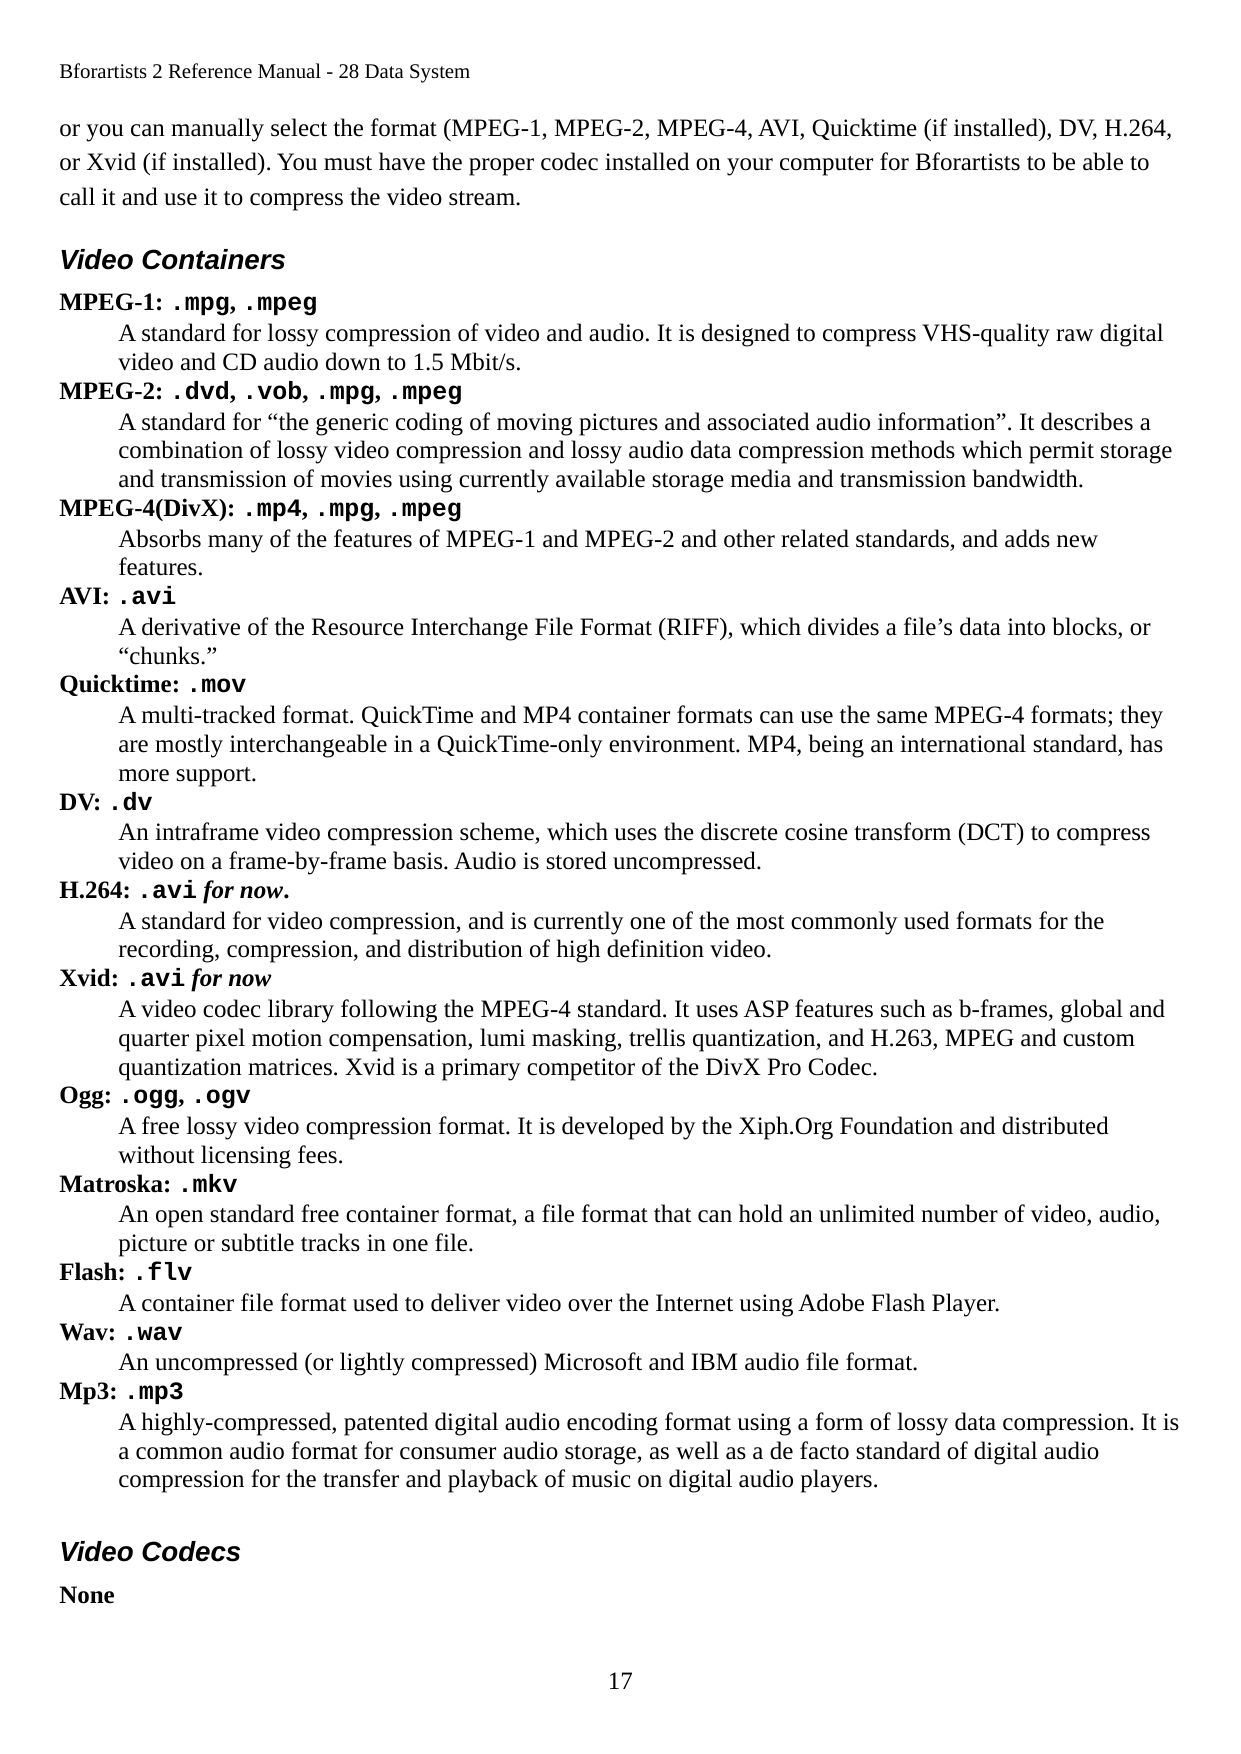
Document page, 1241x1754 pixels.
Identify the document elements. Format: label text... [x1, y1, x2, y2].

list An intraframe video compression scheme, which uses the discrete cosine transform (DCT) to compress video on a frame-by-frame basis. Audio is stored uncompressed. [118, 817, 1181, 875]
subtitle Flash: .flv [59, 1257, 1181, 1288]
subtitle Matroska: .mkv [59, 1169, 1181, 1199]
list An uncompressed (or lightly compressed) Microsoft and IBM audio file format. [118, 1347, 1181, 1376]
subtitle None [59, 1580, 1181, 1608]
list A video codec library following the MPEG-4 standard. It uses ASP features such as b-frames, global and quarter pixel motion compensation, lumi masking, trellis quantization, and H.263, MPEG and custom quantization matrices. Xvid is a primary competitor of the DivX Pro Codec. [118, 994, 1181, 1080]
list A multi-tracked format. QuickTime and MP4 container formats can use the same MPEG-4 formats; they are mostly interchangeable in a QuickTime-only environment. MP4, being an international standard, has more support. [118, 700, 1181, 787]
list An open standard free container format, a file format that can hold an unlimited number of video, audio, picture or subtitle tracks in one file. [118, 1199, 1181, 1257]
list A free lossy video compression format. It is developed by the Xiph.Org Foundation and distributed without licensing fees. [118, 1111, 1181, 1169]
subtitle Mp3: .mp3 [59, 1376, 1181, 1407]
subtitle MPEG-1: .mpg, .mpeg [59, 287, 1181, 318]
subtitle Video Containers [59, 243, 1181, 275]
list A standard for video compression, and is currently one of the most commonly used formats for the recording, compression, and distribution of high definition video. [118, 906, 1181, 963]
list A standard for lossy compression of video and audio. It is designed to compress VHS-quality raw digital video and CD audio down to 1.5 Mbit/s. [118, 318, 1181, 376]
subtitle MPEG-2: .dvd, .vob, .mpg, .mpeg [59, 376, 1181, 407]
list A derivative of the Resource Interchange File Format (RIFF), which divides a file’s data into blocks, or “chunks.” [118, 612, 1181, 669]
subtitle MPEG-4(DivX): .mp4, .mpg, .mpeg [59, 493, 1181, 524]
list A highly-compressed, patented digital audio encoding format using a form of lossy data compression. It is a common audio format for consumer audio storage, as well as a de facto standard of digital audio compression for the transfer and playback of music on digital audio players. [118, 1407, 1181, 1493]
subtitle Wav: .wav [59, 1317, 1181, 1347]
subtitle Video Codecs [59, 1535, 1181, 1567]
subtitle Xvid: .avi for now [59, 963, 1181, 994]
list A standard for “the generic coding of moving pictures and associated audio information”. It describes a combination of lossy video compression and lossy audio data compression methods which permit storage and transmission of movies using currently available storage media and transmission bandwidth. [118, 407, 1181, 493]
subtitle AVI: .avi [59, 581, 1181, 612]
text or you can manually select the format (MPEG-1, MPEG-2, MPEG-4, AVI, Quicktime (if installed), DV, H.264, or Xvid (if installed). You must have the proper codec installed on your computer for Bforartists to be able to call it and use it to compress the video stream. [59, 113, 1181, 210]
subtitle DV: .dv [59, 787, 1181, 817]
subtitle Quicktime: .mov [59, 669, 1181, 700]
subtitle H.264: .avi for now. [59, 875, 1181, 906]
subtitle Ogg: .ogg, .ogv [59, 1080, 1181, 1111]
list Absorbs many of the features of MPEG-1 and MPEG-2 and other related standards, and adds new features. [118, 524, 1181, 581]
list A container file format used to deliver video over the Internet using Adobe Flash Player. [118, 1288, 1181, 1317]
